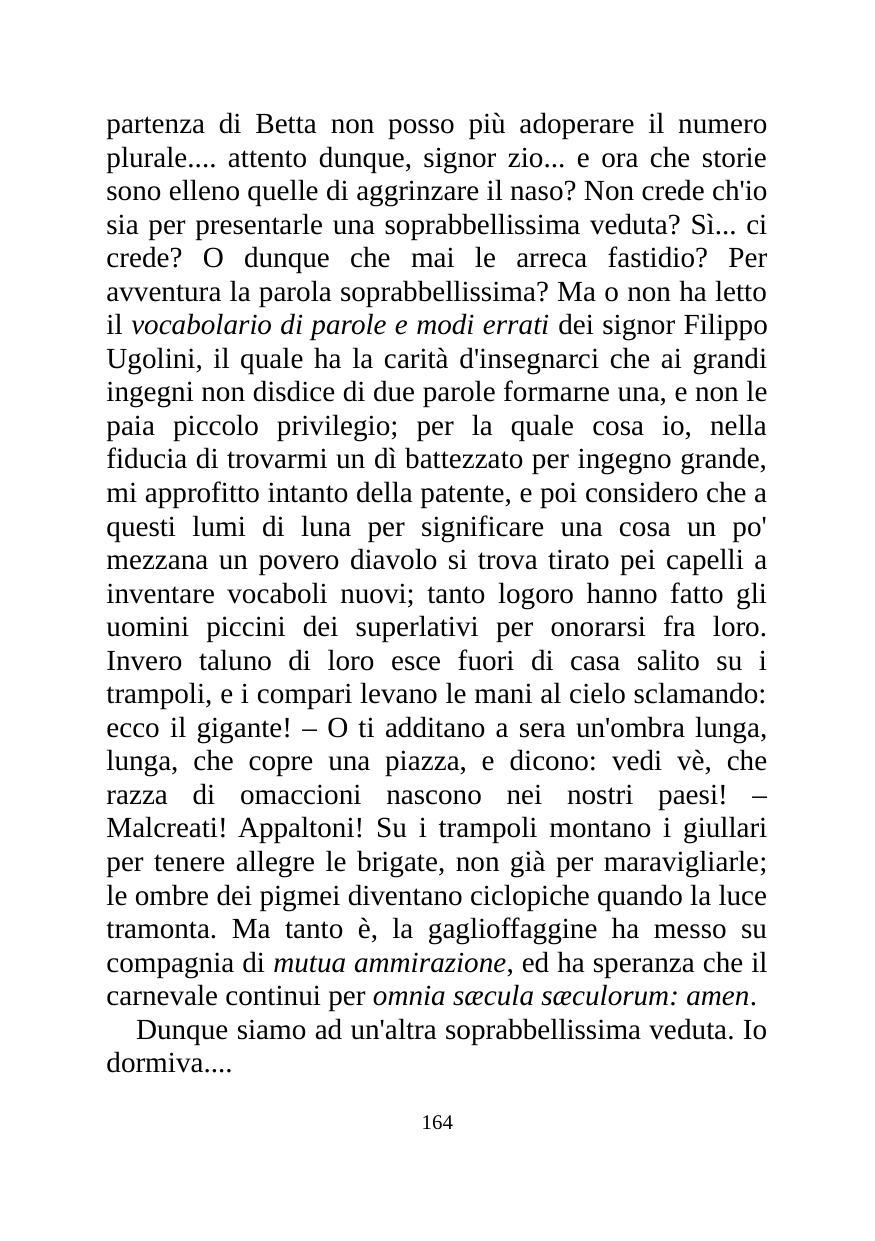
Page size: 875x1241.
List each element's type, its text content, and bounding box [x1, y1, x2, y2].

text partenza di Betta non posso più adoperare il numero plurale.... attento dunque, signor zio... e ora che storie sono elleno quelle di aggrinzare il naso? Non crede ch'io sia per presentarle una soprabbellissima veduta? Sì... ci crede? O dunque che mai le arreca fastidio? Per avventura la parola soprabbellissima? Ma o non ha letto il vocabolario di parole e modi errati dei signor Filippo Ugolini, il quale ha la carità d'insegnarci che ai grandi ingegni non disdice di due parole formarne una, e non le paia piccolo privilegio; per la quale cosa io, nella fiducia di trovarmi un dì battezzato per ingegno grande, mi approfitto intanto della patente, e poi considero che a questi lumi di luna per significare una cosa un po' mezzana un povero diavolo si trova tirato pei capelli a inventare vocaboli nuovi; tanto logoro hanno fatto gli uomini piccini dei superlativi per onorarsi fra loro. Invero taluno di loro esce fuori di casa salito su i trampoli, e i compari levano le mani al cielo sclamando: ecco il gigante! – O ti additano a sera un'ombra lunga, lunga, che copre una piazza, e dicono: vedi vè, che razza di omaccioni nascono nei nostri paesi! – Malcreati! Appaltoni! Su i trampoli montano i giullari per tenere allegre le brigate, non già per maravigliarle; le ombre dei pigmei diventano ciclopiche quando la luce tramonta. Ma tanto è, la gaglioffaggine ha messo su compagnia di mutua ammirazione, ed ha speranza che il carnevale continui per omnia sæcula sæculorum: amen. [106, 106, 768, 1012]
text Dunque siamo ad un'altra soprabbellissima veduta. Io dormiva.... [106, 1012, 768, 1079]
